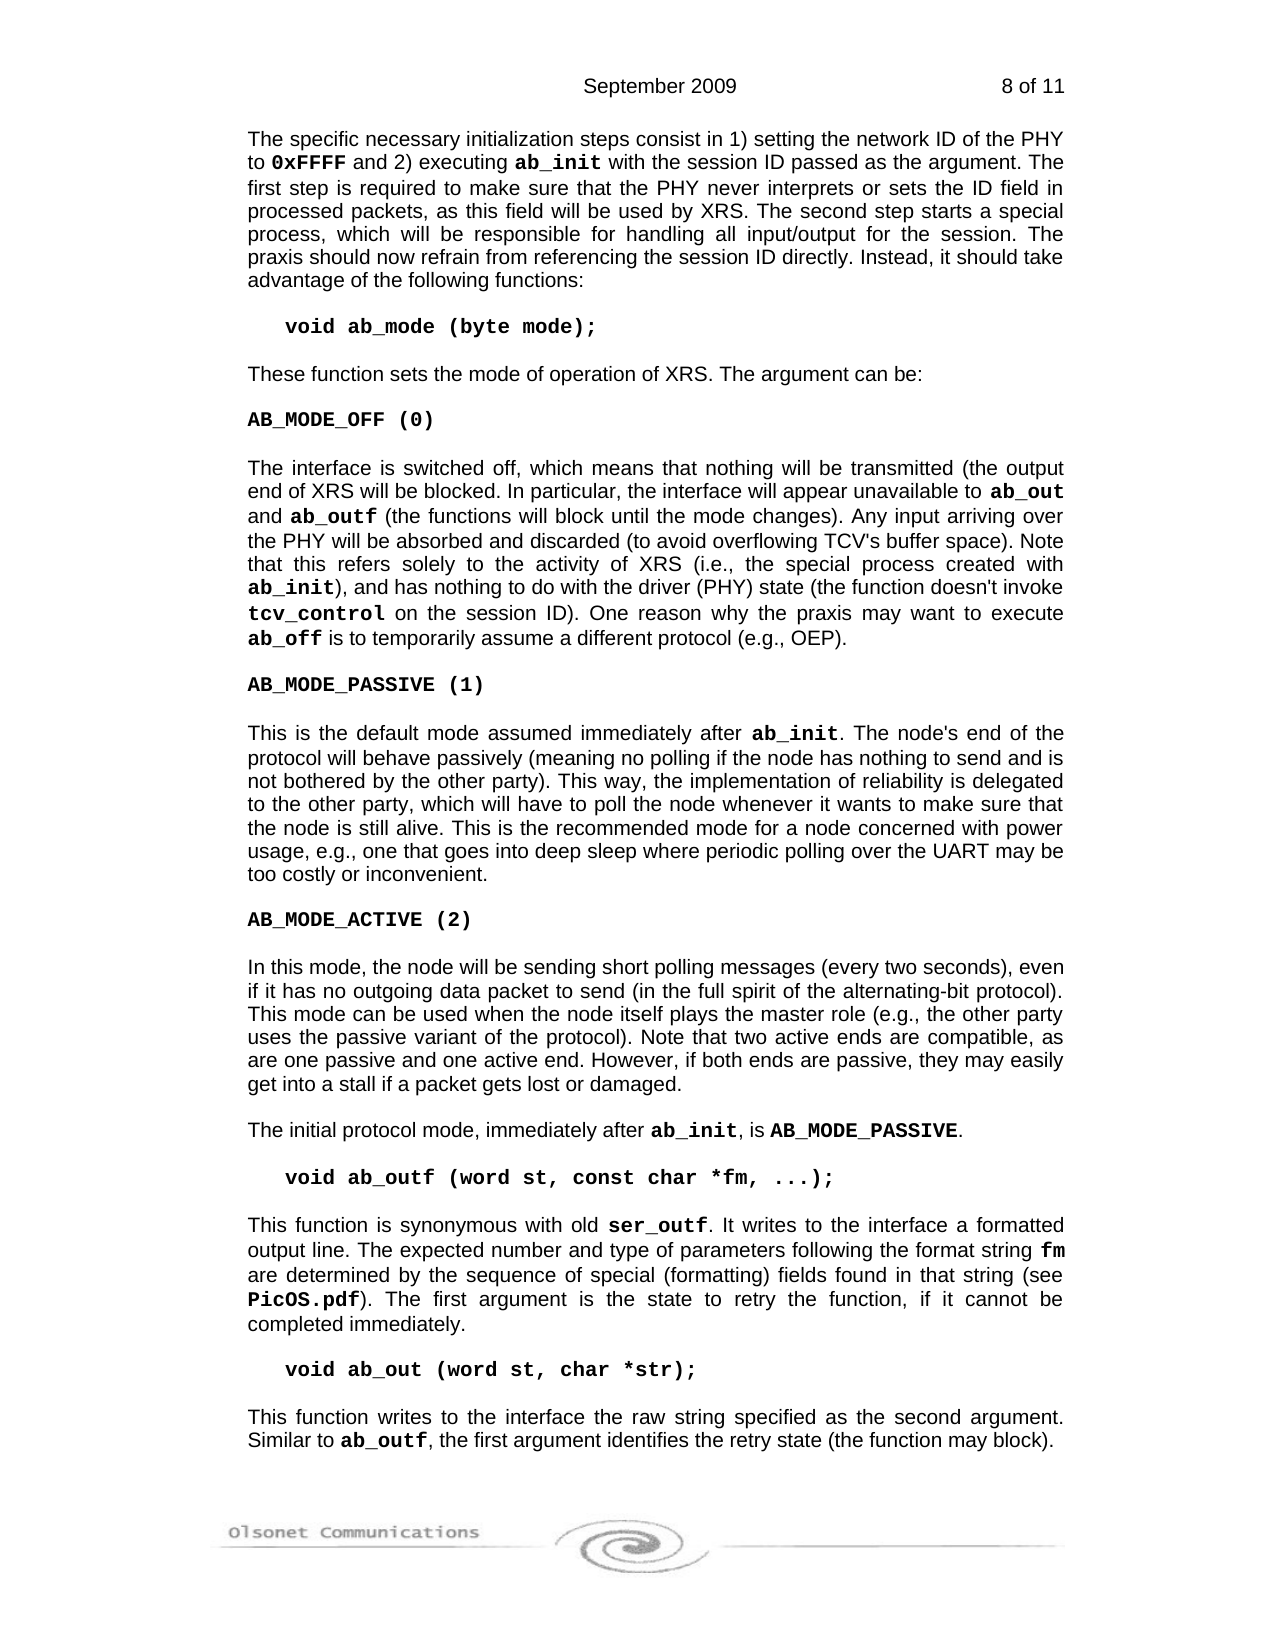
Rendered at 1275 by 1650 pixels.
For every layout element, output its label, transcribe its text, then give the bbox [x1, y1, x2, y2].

text AB_MODE_PASSIVE (1) [247, 674, 1065, 698]
text The initial protocol mode, immediately after ab_init, is AB_MODE_PASSIVE. [247, 1118, 1065, 1144]
text This function is synonymous with old ser_outf. It writes to the interface a formatted output line. The expected number and type of parameters following the format string fm are determined by the sequence of special (formatting) fields found in that string (see PicOS.pdf). The first argument is the state to retry the function, if it cannot be completed immediately. [247, 1214, 1065, 1336]
text These function sets the mode of operation of XRS. The argument can be: [247, 363, 1065, 386]
text AB_MODE_ACTIVE (2) [247, 909, 1065, 933]
picture [210, 1504, 1065, 1596]
text The specific necessary initialization steps consist in 1) setting the network ID of the PHY to 0xFFFF and 2) executing ab_init with the session ID passed as the argument. The first step is required to make sure that the PHY never interprets or sets the ID field in processed packets, as this field will be used by XRS. The second step starts a special process, which will be responsible for handling all input/output for the session. The praxis should now refrain from referencing the session ID directly. Instead, it should take advantage of the following functions: [247, 128, 1065, 292]
text AB_MODE_OFF (0) [247, 409, 1065, 433]
text void ab_out (word st, char *str); [285, 1359, 1065, 1382]
text This is the default mode assumed immediately after ab_init. The node's end of the protocol will behave passively (meaning no polling if the node has nothing to send and is not bothered by the other party). This way, the implementation of reliability is delegated to the other party, which will have to poll the node whenever it wants to make sure that the node is still alive. This is the recommended mode for a node concerned with power usage, e.g., one that goes into deep sleep where periodic polling over the UART may be too costly or inconvenient. [247, 721, 1065, 886]
text In this mode, the node will be sending short polling messages (every two seconds), even if it has no outgoing data packet to send (in the full spirit of the alternating-bit protocol). This mode can be used when the node itself plays the master role (e.g., the other party uses the passive variant of the protocol). Note that two active ends are compatible, as are one passive and one active end. However, if both ends are passive, they may easily get into a stall if a packet gets lost or damaged. [247, 956, 1065, 1095]
text void ab_mode (byte mode); [285, 316, 1065, 339]
text The interface is switched off, which means that nothing will be transmitted (the output end of XRS will be blocked. In particular, the interface will appear unavailable to ab_out and ab_outf (the functions will block until the mode changes). Any input arriving over the PHY will be absorbed and discarded (to avoid overflowing TCV's buffer space). Note that this refers solely to the activity of XRS (i.e., the special process created with ab_init), and has nothing to do with the driver (PHY) state (the function doesn't invoke tcv_control on the session ID). One reason why the praxis may want to execute ab_off is to temporarily assume a different protocol (e.g., OEP). [247, 456, 1065, 651]
text void ab_outf (word st, const char *fm, ...); [285, 1167, 1065, 1191]
text This function writes to the interface the raw string specified as the second argument. Similar to ab_outf, the first argument identifies the retry state (the function may block). [247, 1406, 1065, 1454]
